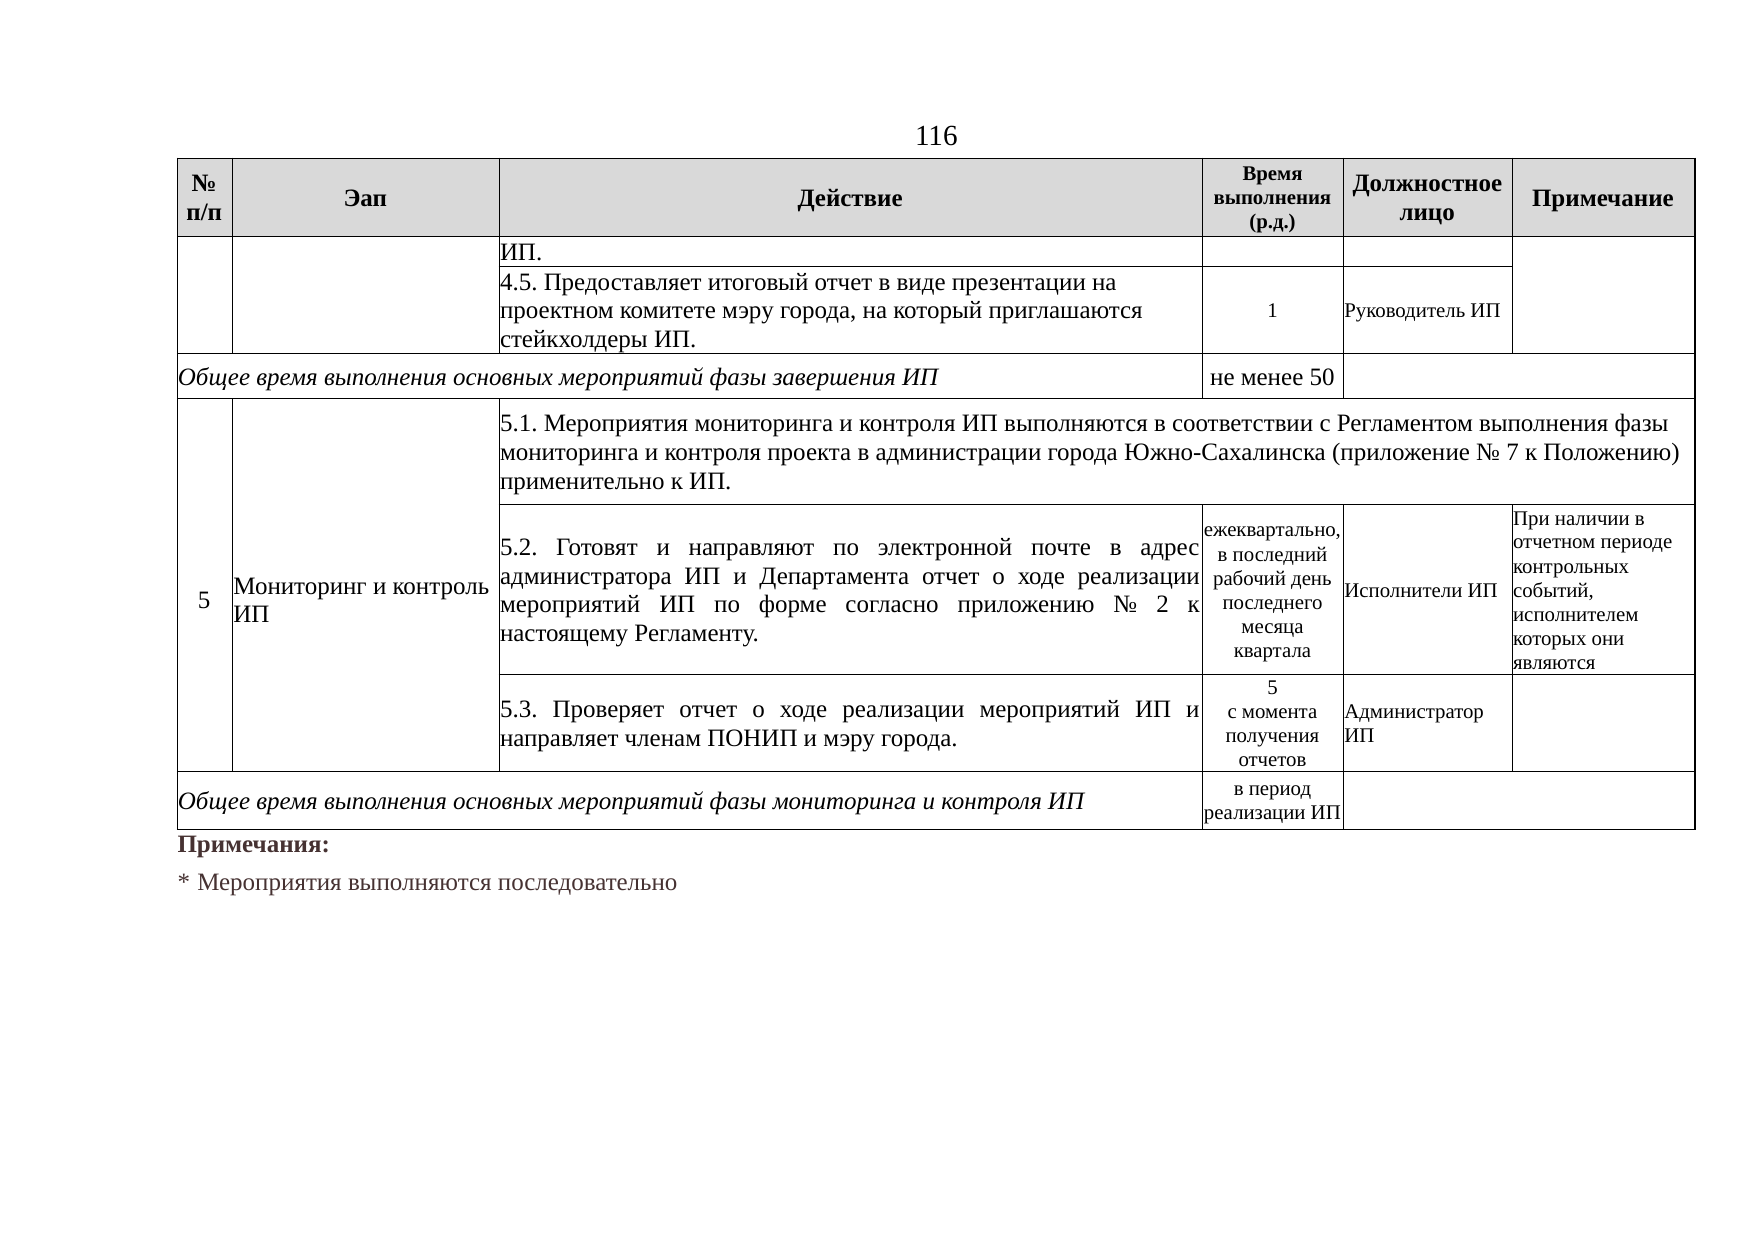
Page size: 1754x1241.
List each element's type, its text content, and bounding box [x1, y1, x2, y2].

table_cell Мониторинг и контроль ИП [233, 399, 499, 771]
table_cell 4.5. Предоставляет итоговый отчет в виде презентации на проектном комитете мэру города, на который приглашаются стейкхолдеры ИП. [500, 267, 1202, 353]
table_cell Администратор ИП [1344, 675, 1512, 771]
table_cell [1203, 237, 1343, 266]
table_cell 5.3. Проверяет отчет о ходе реализации мероприятий ИП и направляет членам ПОНИП и мэру города. [500, 675, 1202, 771]
table_cell Общее время выполнения основных мероприятий фазы мониторинга и контроля ИП [178, 772, 1202, 828]
table_cell 5.1. Мероприятия мониторинга и контроля ИП выполняются в соответствии с Регламентом выполнения фазы мониторинга и контроля проекта в администрации города Южно-Сахалинска (приложение № 7 к Положению) применительно к ИП. [500, 399, 1694, 504]
table_header Действие [500, 159, 1202, 236]
table_cell не менее 50 [1203, 354, 1343, 398]
table_cell 5 с момента получения отчетов [1203, 675, 1343, 771]
table_cell ИП. [500, 237, 1202, 266]
table_header Время выполнения (р.д.) [1203, 159, 1343, 236]
table_cell Общее время выполнения основных мероприятий фазы завершения ИП [178, 354, 1202, 398]
table_cell Исполнители ИП [1344, 505, 1512, 674]
table_header Примечание [1513, 159, 1694, 236]
table_cell в период реализации ИП [1203, 772, 1343, 828]
table_cell 1 [1203, 267, 1343, 353]
table_cell 5 [178, 399, 232, 771]
table_header Должностное лицо [1344, 159, 1512, 236]
text Примечания: [177, 830, 1695, 858]
table_cell 5.2. Готовят и направляют по электронной почте в адрес администратора ИП и Департамента отчет о ходе реализации мероприятий ИП по форме согласно приложению № 2 к настоящему Регламенту. [500, 505, 1202, 674]
table_cell ежеквартально, в последний рабочий день последнего месяца квартала [1203, 505, 1343, 674]
table_cell [1344, 354, 1694, 398]
table_cell [1513, 675, 1694, 771]
table_cell Руководитель ИП [1344, 267, 1512, 353]
text * Мероприятия выполняются последовательно [177, 863, 1695, 896]
table_header Эап [233, 159, 499, 236]
table_cell При наличии в отчетном периоде контрольных событий, исполнителем которых они являются [1513, 505, 1694, 674]
table_header № п/п [178, 159, 232, 236]
table_cell [1344, 772, 1694, 828]
